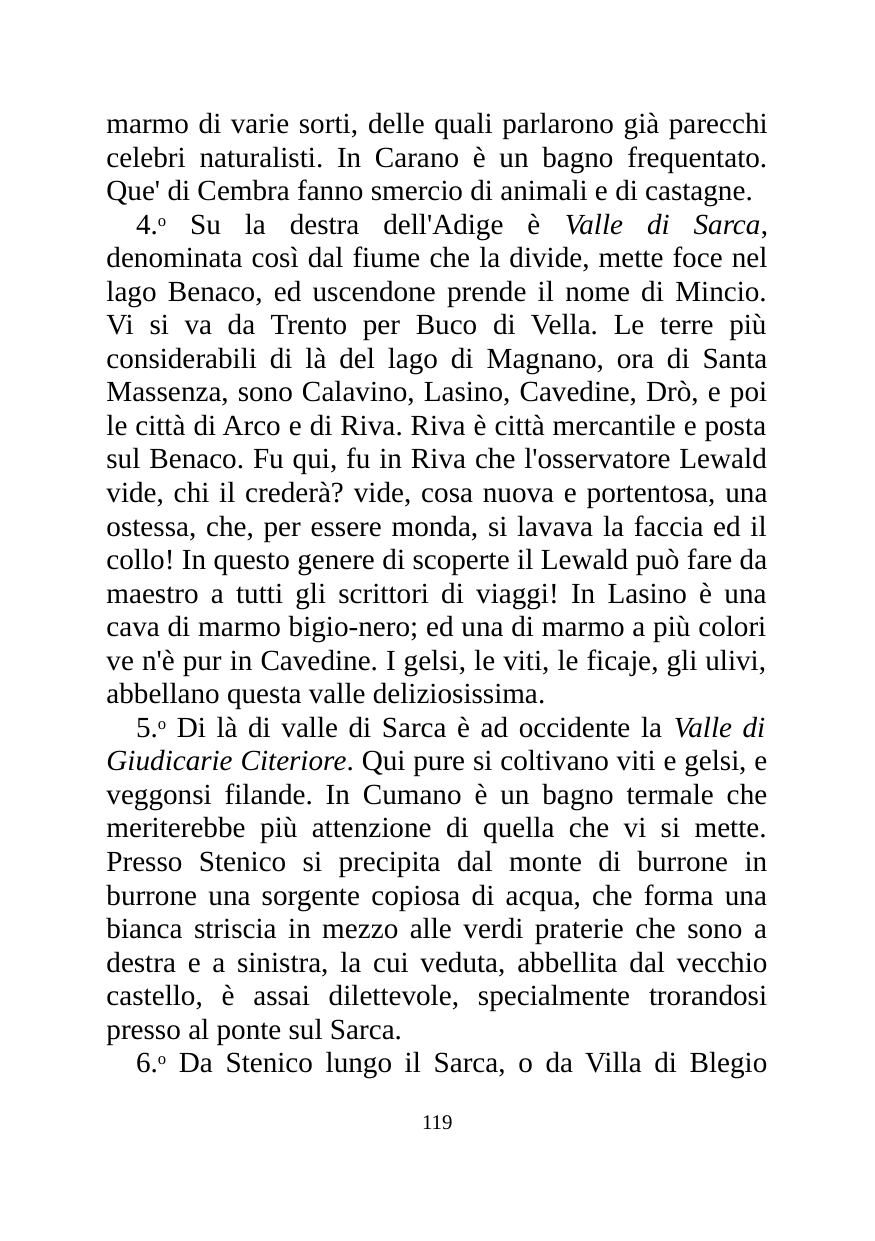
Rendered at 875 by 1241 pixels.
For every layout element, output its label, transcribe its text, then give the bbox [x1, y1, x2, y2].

text 4.o Su la destra dell'Adige è Valle di Sarca, denominata così dal fiume che la divide, mette foce nel lago Benaco, ed uscendone prende il nome di Mincio. Vi si va da Trento per Buco di Vella. Le terre più considerabili di là del lago di Magnano, ora di Santa Massenza, sono Calavino, Lasino, Cavedine, Drò, e poi le città di Arco e di Riva. Riva è città mercantile e posta sul Benaco. Fu qui, fu in Riva che l'osservatore Lewald vide, chi il crederà? vide, cosa nuova e portentosa, una ostessa, che, per essere monda, si lavava la faccia ed il collo! In questo genere di scoperte il Lewald può fare da maestro a tutti gli scrittori di viaggi! In Lasino è una cava di marmo bigio-nero; ed una di marmo a più colori ve n'è pur in Cavedine. I gelsi, le viti, le ficaje, gli ulivi, abbellano questa valle deliziosissima. [106, 207, 768, 710]
text marmo di varie sorti, delle quali parlarono già parecchi celebri naturalisti. In Carano è un bagno frequentato. Que' di Cembra fanno smercio di animali e di castagne. [106, 106, 768, 207]
text 6.o Da Stenico lungo il Sarca, o da Villa di Blegio [106, 1045, 768, 1079]
text 5.o Di là di valle di Sarca è ad occidente la Valle di Giudicarie Citeriore. Qui pure si coltivano viti e gelsi, e veggonsi filande. In Cumano è un bagno termale che meriterebbe più attenzione di quella che vi si mette. Presso Stenico si precipita dal monte di burrone in burrone una sorgente copiosa di acqua, che forma una bianca striscia in mezzo alle verdi praterie che sono a destra e a sinistra, la cui veduta, abbellita dal vecchio castello, è assai dilettevole, specialmente trorandosi presso al ponte sul Sarca. [106, 710, 768, 1045]
